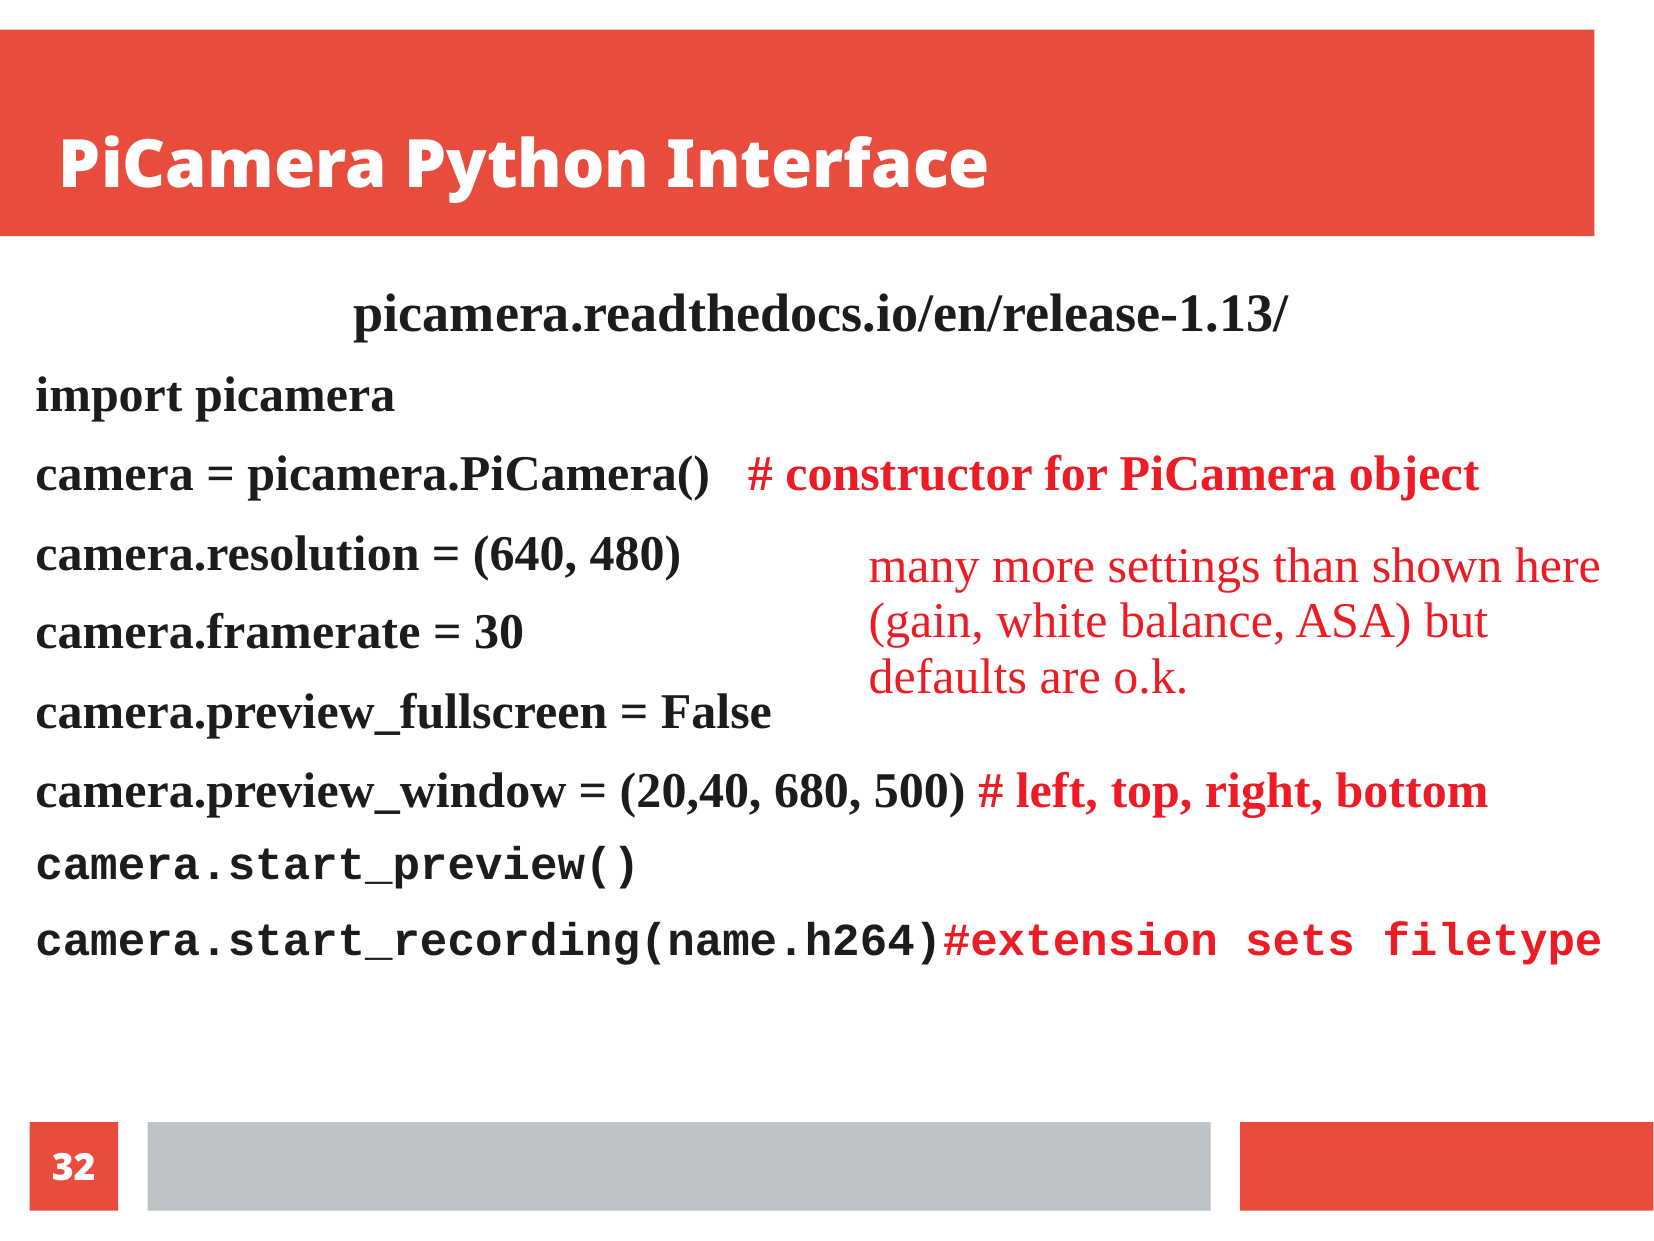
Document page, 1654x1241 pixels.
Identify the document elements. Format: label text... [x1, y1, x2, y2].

text_box many more settings than shown here (gain, white balance, ASA) but defaults are o.k. [818, 530, 1626, 767]
list picamera.readthedocs.io/en/release-1.13/ import picamera camera = picamera.PiCamera() # constructor for PiCamera object camera.resolution = (640, 480) camera.framerate = 30 camera.preview_fullscreen = False camera.preview_window = (20,40, 680, 500) # left, top, right, bottom camera.start_preview() camera.start_recording(name.h264)#extension sets filetype [35, 283, 1608, 1052]
title PiCamera Python Interface [59, 59, 1595, 207]
